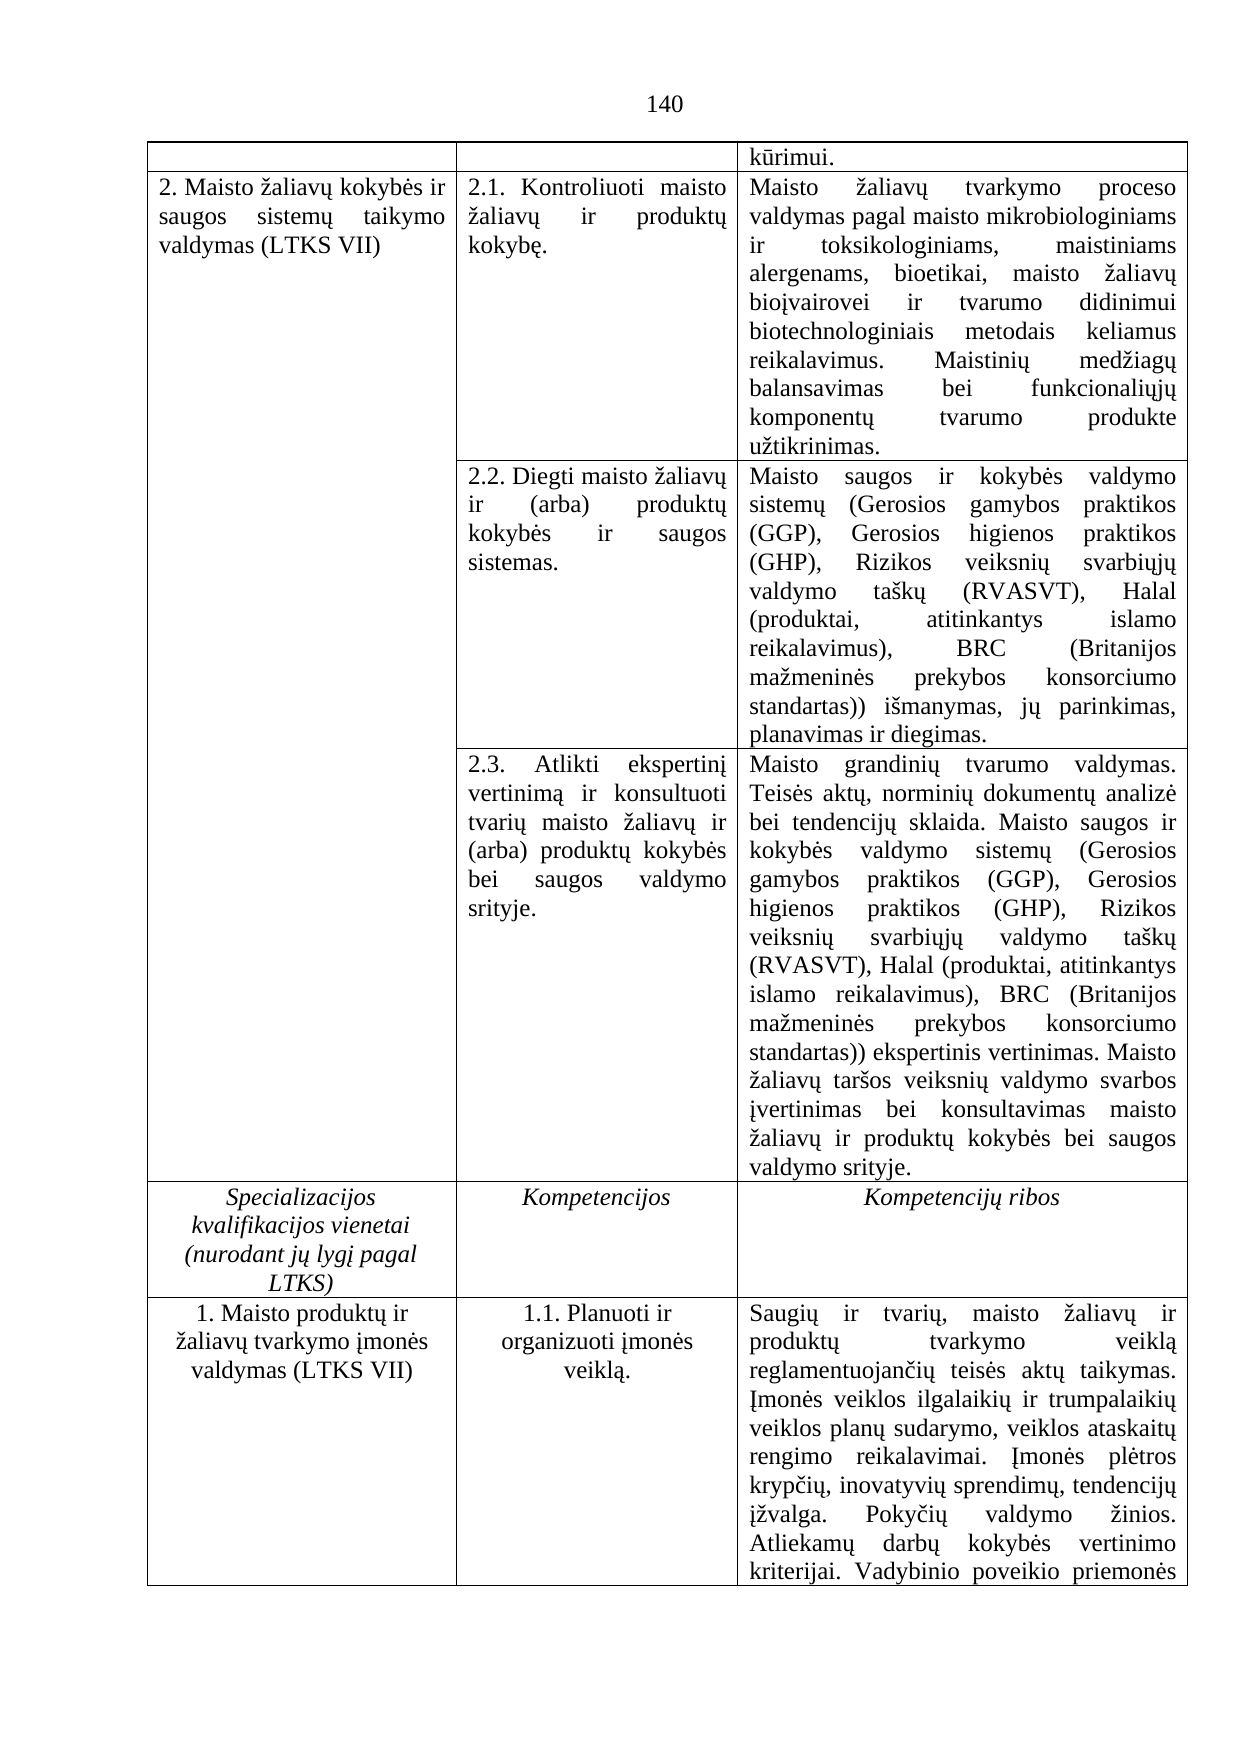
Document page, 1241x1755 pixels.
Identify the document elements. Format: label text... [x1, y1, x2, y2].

table_cell Kompetencijų ribos [738, 1182, 1187, 1297]
table_cell Maisto žaliavų tvarkymo proceso valdymas pagal maisto mikrobiologiniams ir toksikologiniams, maistiniams alergenams, bioetikai, maisto žaliavų bioįvairovei ir tvarumo didinimui biotechnologiniais metodais keliamus reikalavimus. Maistinių medžiagų balansavimas bei funkcionaliųjų komponentų tvarumo produkte užtikrinimas. [738, 172, 1187, 460]
table_cell kūrimui. [738, 143, 1187, 171]
table_cell 1.1. Planuoti ir organizuoti įmonės veiklą. [457, 1298, 737, 1585]
table_cell Saugių ir tvarių, maisto žaliavų ir produktų tvarkymo veiklą reglamentuojančių teisės aktų taikymas. Įmonės veiklos ilgalaikių ir trumpalaikių veiklos planų sudarymo, veiklos ataskaitų rengimo reikalavimai. Įmonės plėtros krypčių, inovatyvių sprendimų, tendencijų įžvalga. Pokyčių valdymo žinios. Atliekamų darbų kokybės vertinimo kriterijai. Vadybinio poveikio priemonės [738, 1298, 1187, 1585]
table_cell [148, 143, 456, 171]
table_cell Maisto grandinių tvarumo valdymas. Teisės aktų, norminių dokumentų analizė bei tendencijų sklaida. Maisto saugos ir kokybės valdymo sistemų (Gerosios gamybos praktikos (GGP), Gerosios higienos praktikos (GHP), Rizikos veiksnių svarbiųjų valdymo taškų (RVASVT), Halal (produktai, atitinkantys islamo reikalavimus), BRC (Britanijos mažmeninės prekybos konsorciumo standartas)) ekspertinis vertinimas. Maisto žaliavų taršos veiksnių valdymo svarbos įvertinimas bei konsultavimas maisto žaliavų ir produktų kokybės bei saugos valdymo srityje. [738, 749, 1187, 1181]
table_cell Kompetencijos [457, 1182, 737, 1297]
table_cell 2.3. Atlikti ekspertinį vertinimą ir konsultuoti tvarių maisto žaliavų ir (arba) produktų kokybės bei saugos valdymo srityje. [457, 749, 737, 1181]
table_cell Specializacijos kvalifikacijos vienetai (nurodant jų lygį pagal LTKS) [148, 1182, 456, 1297]
table_cell [457, 143, 737, 171]
table_cell Maisto saugos ir kokybės valdymo sistemų (Gerosios gamybos praktikos (GGP), Gerosios higienos praktikos (GHP), Rizikos veiksnių svarbiųjų valdymo taškų (RVASVT), Halal (produktai, atitinkantys islamo reikalavimus), BRC (Britanijos mažmeninės prekybos konsorciumo standartas)) išmanymas, jų parinkimas, planavimas ir diegimas. [738, 461, 1187, 748]
table_cell 2. Maisto žaliavų kokybės ir saugos sistemų taikymo valdymas (LTKS VII) [148, 172, 456, 1181]
table_cell 1. Maisto produktų ir žaliavų tvarkymo įmonės valdymas (LTKS VII) [148, 1298, 456, 1585]
table_cell 2.1. Kontroliuoti maisto žaliavų ir produktų kokybę. [457, 172, 737, 460]
table_cell 2.2. Diegti maisto žaliavų ir (arba) produktų kokybės ir saugos sistemas. [457, 461, 737, 748]
